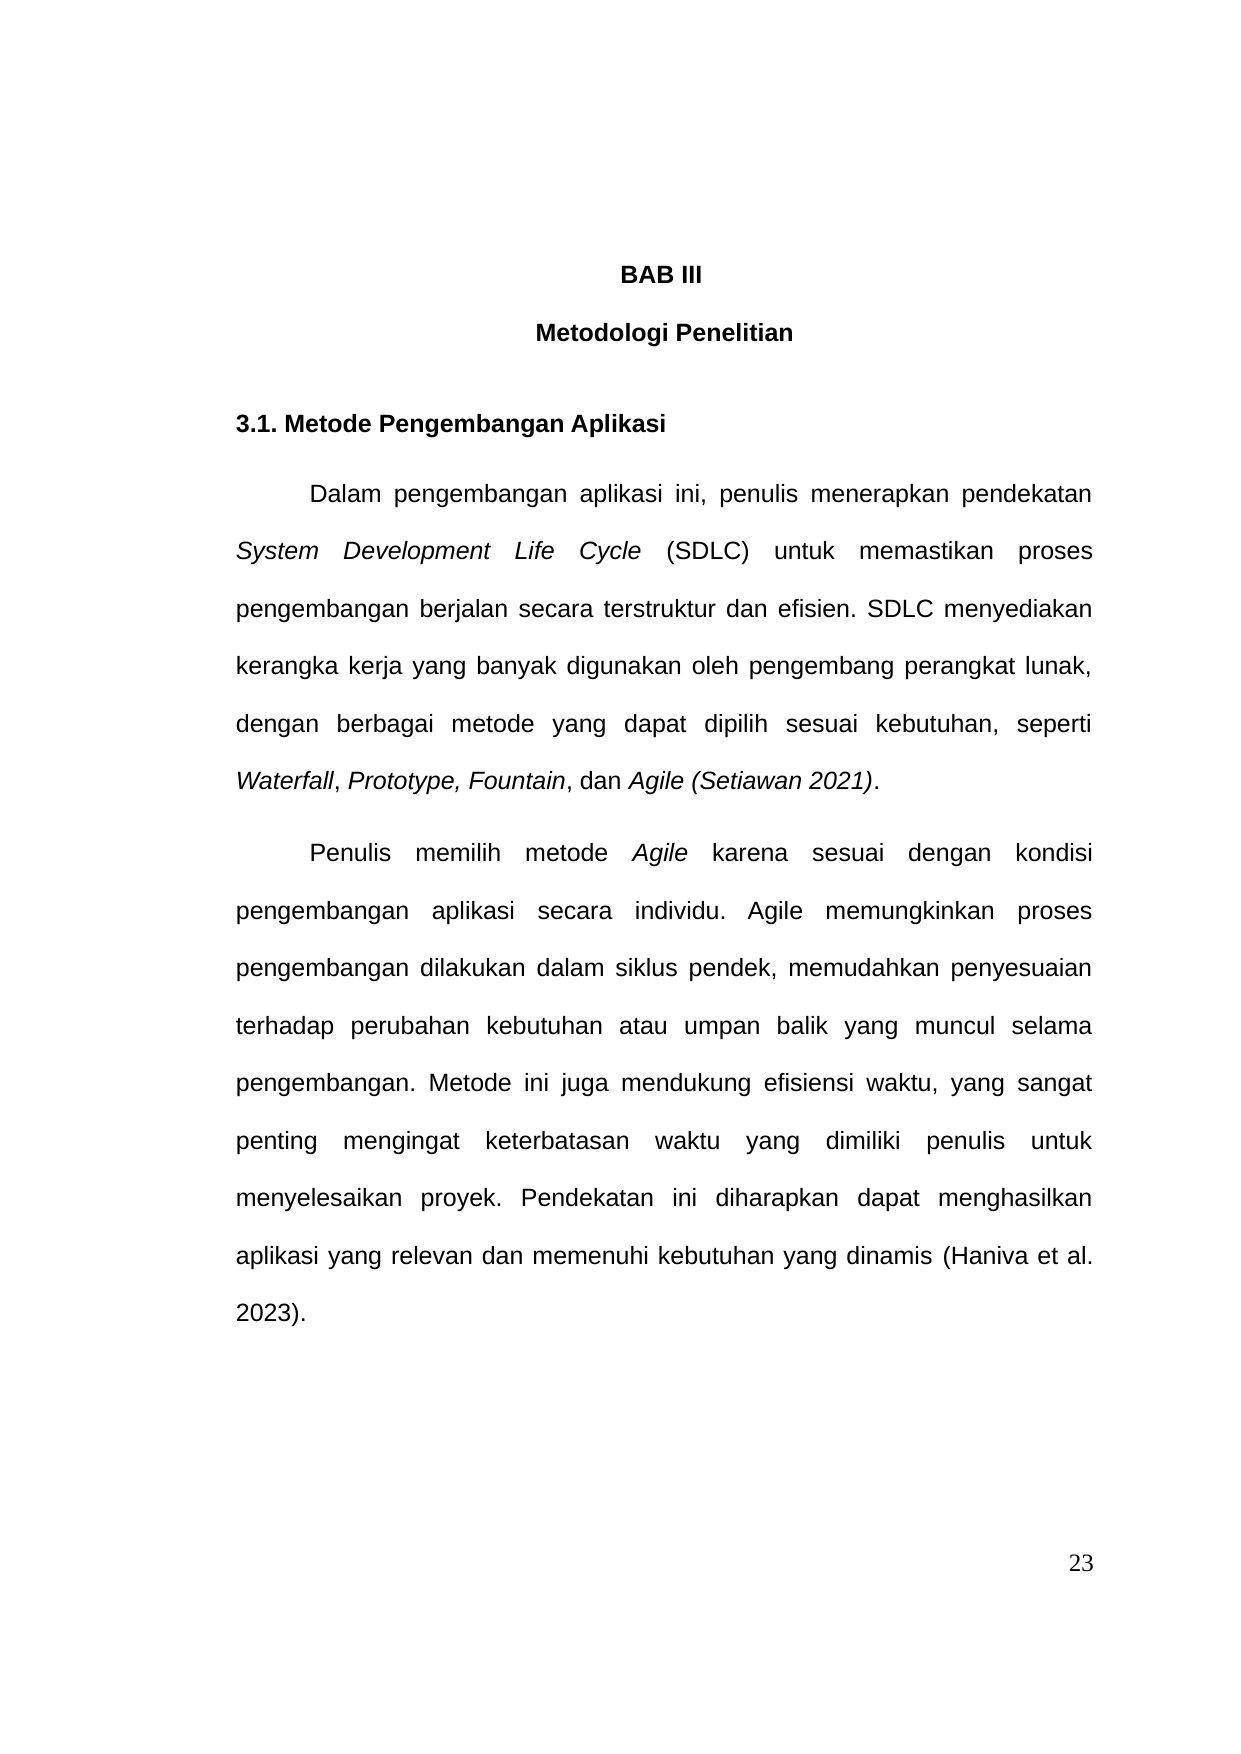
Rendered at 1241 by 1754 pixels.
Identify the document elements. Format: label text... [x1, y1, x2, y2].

text Dalam pengembangan aplikasi ini, penulis menerapkan pendekatan System Development Life Cycle (SDLC) untuk memastikan proses pengembangan berjalan secara terstruktur dan efisien. SDLC menyediakan kerangka kerja yang banyak digunakan oleh pengembang perangkat lunak, dengan berbagai metode yang dapat dipilih sesuai kebutuhan, seperti Waterfall, Prototype, Fountain, dan Agile (Setiawan 2021). [236, 479, 1093, 795]
subtitle BAB III Metodologi Penelitian [236, 261, 1093, 347]
text Penulis memilih metode Agile karena sesuai dengan kondisi pengembangan aplikasi secara individu. Agile memungkinkan proses pengembangan dilakukan dalam siklus pendek, memudahkan penyesuaian terhadap perubahan kebutuhan atau umpan balik yang muncul selama pengembangan. Metode ini juga mendukung efisiensi waktu, yang sangat penting mengingat keterbatasan waktu yang dimiliki penulis untuk menyelesaikan proyek. Pendekatan ini diharapkan dapat menghasilkan aplikasi yang relevan dan memenuhi kebutuhan yang dinamis (Haniva et al. 2023). [236, 838, 1093, 1327]
subtitle 3.1. Metode Pengembangan Aplikasi [236, 409, 1093, 438]
